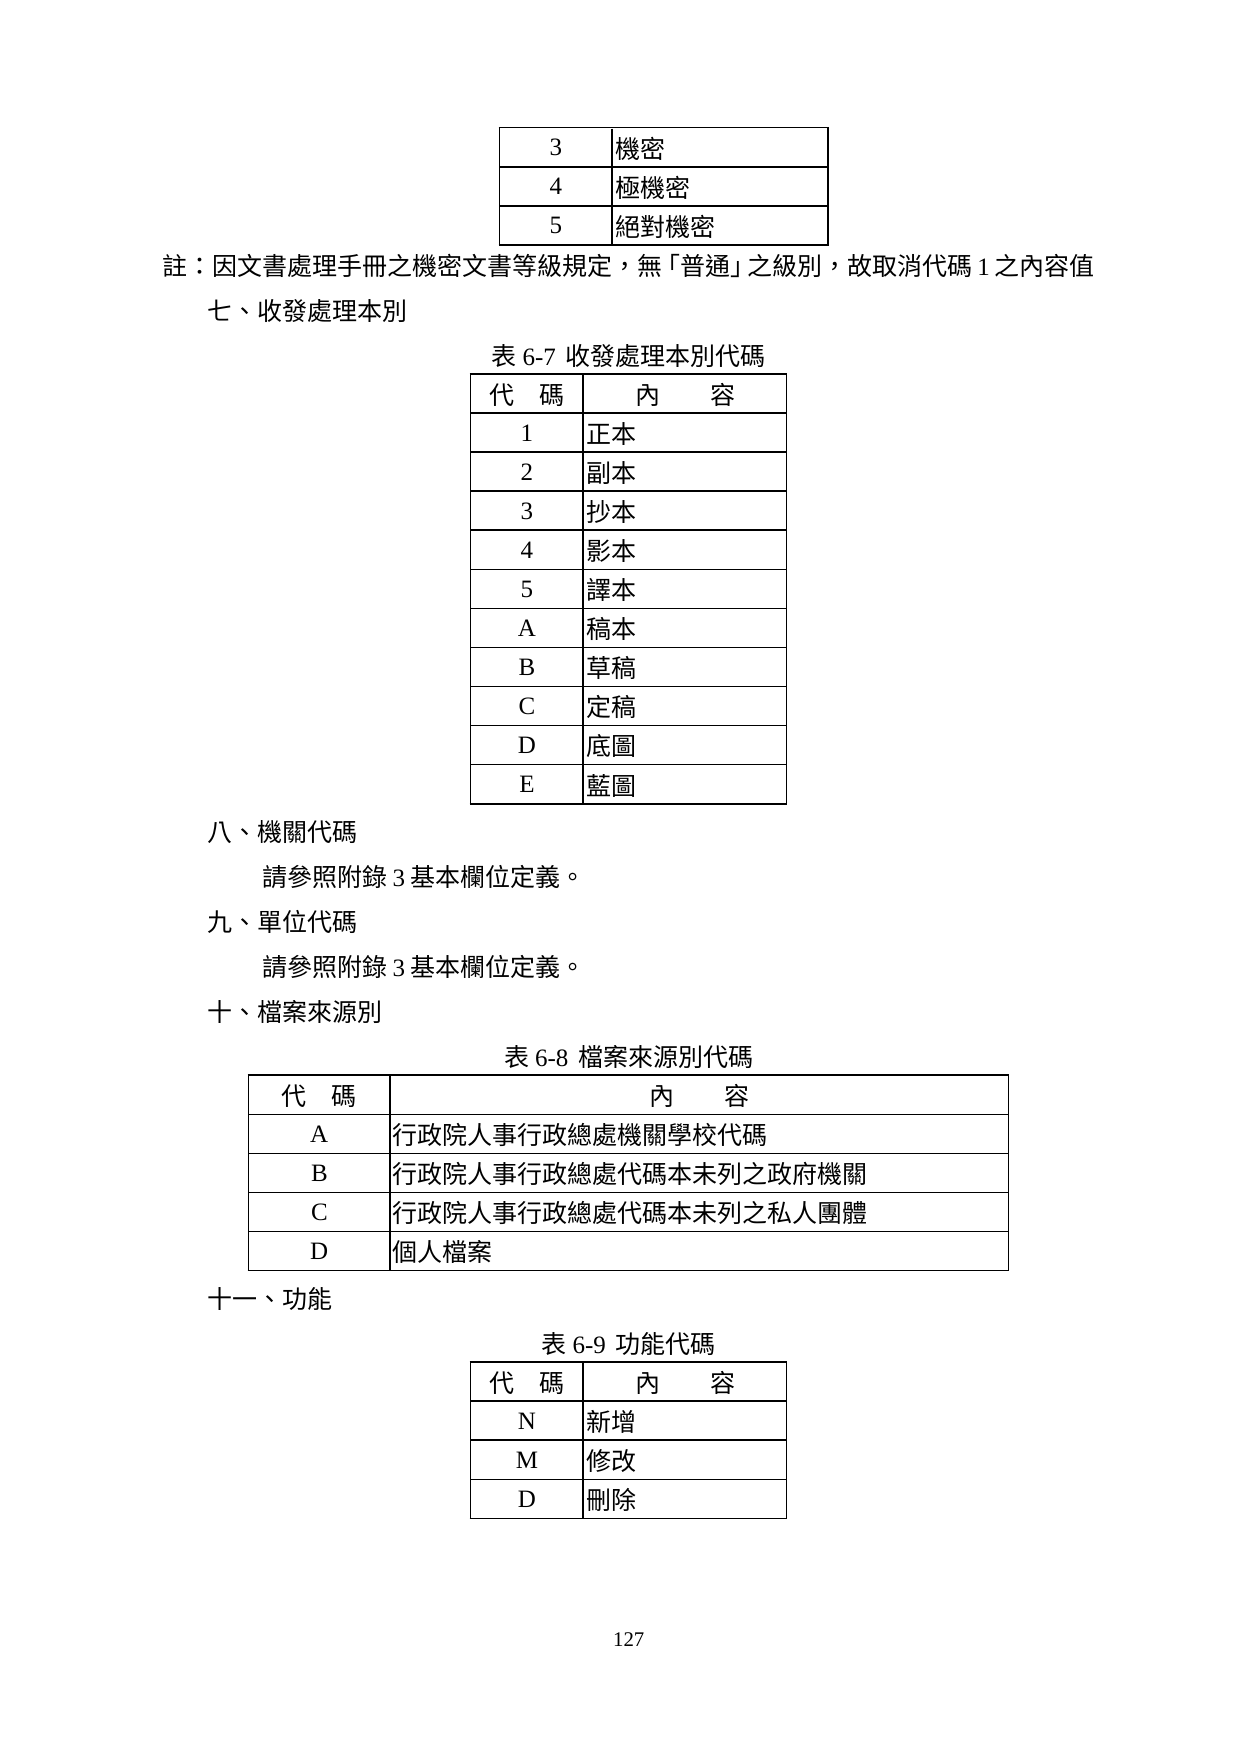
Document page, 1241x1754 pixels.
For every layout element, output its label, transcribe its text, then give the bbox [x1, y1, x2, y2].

table_header 內 容 [391, 1076, 1008, 1113]
table_cell 行政院人事行政總處機關學校代碼 [391, 1115, 1008, 1152]
table_cell 2 [471, 453, 582, 490]
table_header 內 容 [584, 375, 786, 412]
table_header 代 碼 [249, 1076, 389, 1113]
table_cell 刪除 [584, 1480, 786, 1517]
table_cell 1 [471, 414, 582, 451]
table_cell 副本 [584, 453, 786, 490]
table_cell A [471, 609, 582, 647]
table_cell 抄本 [584, 492, 786, 529]
table_cell A [249, 1115, 389, 1152]
table_cell 底圖 [584, 726, 786, 764]
text 請參照附錄3基本欄位定義。 [212, 857, 1094, 894]
list 檔案來源別代碼 [162, 1037, 1094, 1074]
table_cell 3 [500, 128, 612, 166]
table_cell 5 [471, 570, 582, 607]
table_cell D [471, 726, 582, 764]
table_cell C [249, 1193, 389, 1231]
subtitle 收發處理本別 [207, 291, 1094, 328]
table_cell B [249, 1154, 389, 1192]
text 請參照附錄3基本欄位定義。 [212, 947, 1094, 984]
table_cell 機密 [613, 128, 827, 166]
table_header 內 容 [584, 1363, 786, 1400]
table_cell 影本 [584, 531, 786, 568]
table_cell E [471, 765, 582, 803]
subtitle 檔案來源別 [207, 992, 1094, 1029]
text 註：因文書處理手冊之機密文書等級規定，無「普通」之級別，故取消代碼1之內容值。 [162, 246, 1094, 283]
table_cell 3 [471, 492, 582, 529]
table_cell 絕對機密 [613, 207, 827, 244]
table_header 代 碼 [471, 1363, 582, 1400]
table_cell 藍圖 [584, 765, 786, 803]
table_cell 行政院人事行政總處代碼本未列之政府機關 [391, 1154, 1008, 1192]
table_cell 正本 [584, 414, 786, 451]
table_cell C [471, 687, 582, 725]
list 收發處理本別代碼 [162, 336, 1094, 373]
subtitle 機關代碼 [207, 812, 1094, 849]
table_cell 定稿 [584, 687, 786, 725]
table_cell 4 [471, 531, 582, 568]
table_cell 譯本 [584, 570, 786, 607]
table_cell 新增 [584, 1402, 786, 1439]
table_cell D [471, 1480, 582, 1517]
subtitle 單位代碼 [207, 902, 1094, 939]
table_cell 5 [500, 207, 611, 244]
table_cell 修改 [584, 1441, 786, 1478]
table_cell 個人檔案 [391, 1232, 1008, 1270]
table_cell B [471, 648, 582, 686]
table_cell 草稿 [584, 648, 786, 686]
table_cell 行政院人事行政總處代碼本未列之私人團體 [391, 1193, 1008, 1231]
table_cell 稿本 [584, 609, 786, 647]
table_header 代 碼 [471, 375, 582, 412]
table_cell M [471, 1441, 582, 1478]
table_cell 極機密 [613, 168, 827, 205]
table_cell 4 [500, 168, 611, 205]
table_cell D [249, 1232, 389, 1270]
list 功能代碼 [162, 1324, 1094, 1361]
table_cell N [471, 1402, 582, 1439]
subtitle 功能 [207, 1279, 1094, 1316]
